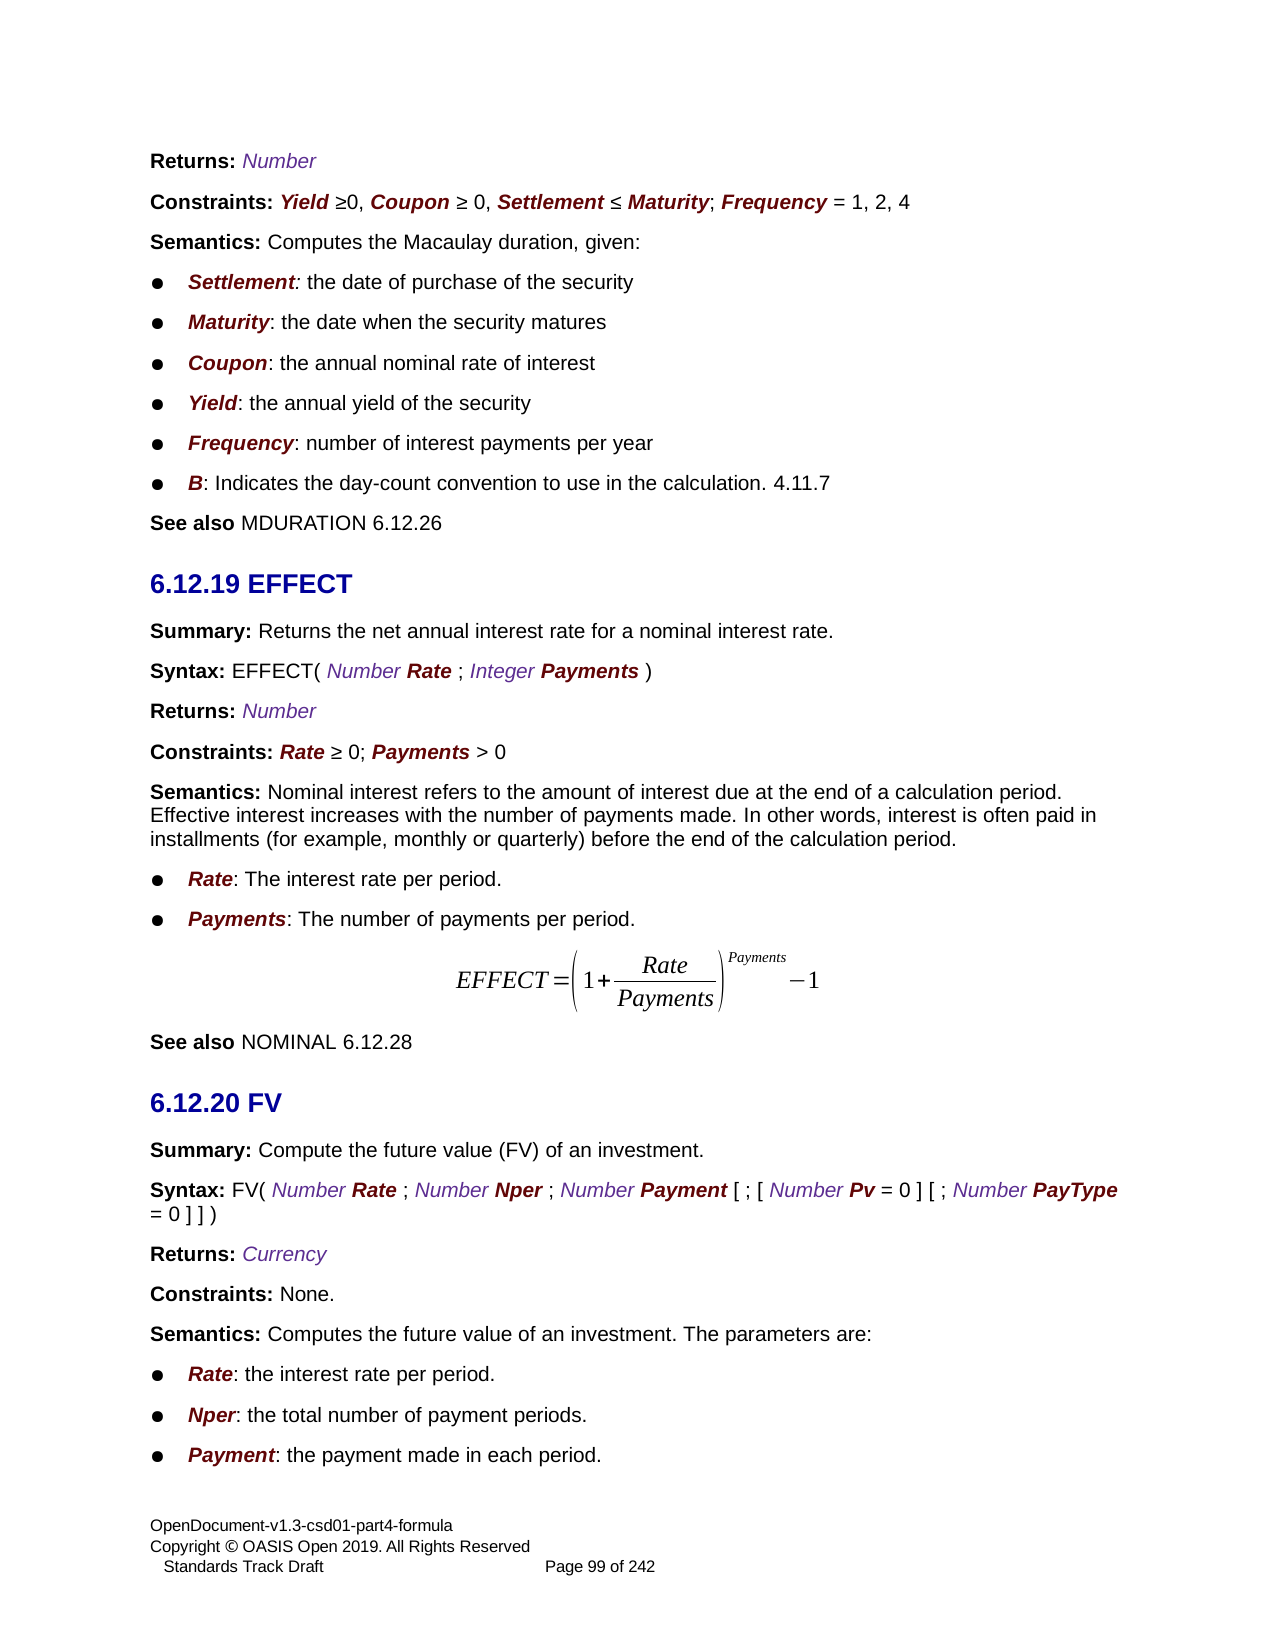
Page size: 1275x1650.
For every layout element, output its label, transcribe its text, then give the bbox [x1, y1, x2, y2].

text Semantics: Nominal interest refers to the amount of interest due at the end of a calculation period. Effective interest increases with the number of payments made. In other words, interest is often paid in installments (for example, monthly or quarterly) before the end of the calculation period. [150, 780, 1125, 851]
text Semantics: Computes the Macaulay duration, given: [150, 230, 1125, 254]
text Constraints: None. [150, 1282, 1125, 1306]
subtitle FV [150, 1087, 1125, 1117]
text Syntax: FV( Number Rate ; Number Nper ; Number Payment [ ; [ Number Pv = 0 ] [ ; Number PayType = 0 ] ] ) [150, 1178, 1125, 1226]
list Coupon: the annual nominal rate of interest [150, 351, 1125, 374]
list Settlement: the date of purchase of the security [150, 271, 1125, 294]
text See also MDURATION 6.12.26 [150, 512, 1125, 535]
list Yield: the annual yield of the security [150, 391, 1125, 415]
text Returns: Number [150, 150, 1125, 173]
list Maturity: the date when the security matures [150, 311, 1125, 334]
text Summary: Returns the net annual interest rate for a nominal interest rate. [150, 619, 1125, 643]
list Frequency: number of interest payments per year [150, 431, 1125, 455]
text Summary: Compute the future value (FV) of an investment. [150, 1138, 1125, 1162]
list Payment: the payment made in each period. [150, 1443, 1125, 1467]
list Payments: The number of payments per period. [150, 908, 1125, 931]
text Constraints: Yield ≥0, Coupon ≥ 0, Settlement ≤ Maturity; Frequency = 1, 2, 4 [150, 190, 1125, 214]
list B: Indicates the day-count convention to use in the calculation. 4.11.7 [150, 472, 1125, 495]
text See also NOMINAL 6.12.28 [150, 1031, 1125, 1054]
text Syntax: EFFECT( Number Rate ; Integer Payments ) [150, 660, 1125, 683]
subtitle EFFECT [150, 569, 1125, 599]
list Nper: the total number of payment periods. [150, 1403, 1125, 1427]
text Returns: Number [150, 700, 1125, 723]
list Rate: the interest rate per period. [150, 1363, 1125, 1386]
text Semantics: Computes the future value of an investment. The parameters are: [150, 1323, 1125, 1346]
text Returns: Currency [150, 1242, 1125, 1266]
list Rate: The interest rate per period. [150, 868, 1125, 891]
text Constraints: Rate ≥ 0; Payments > 0 [150, 740, 1125, 764]
